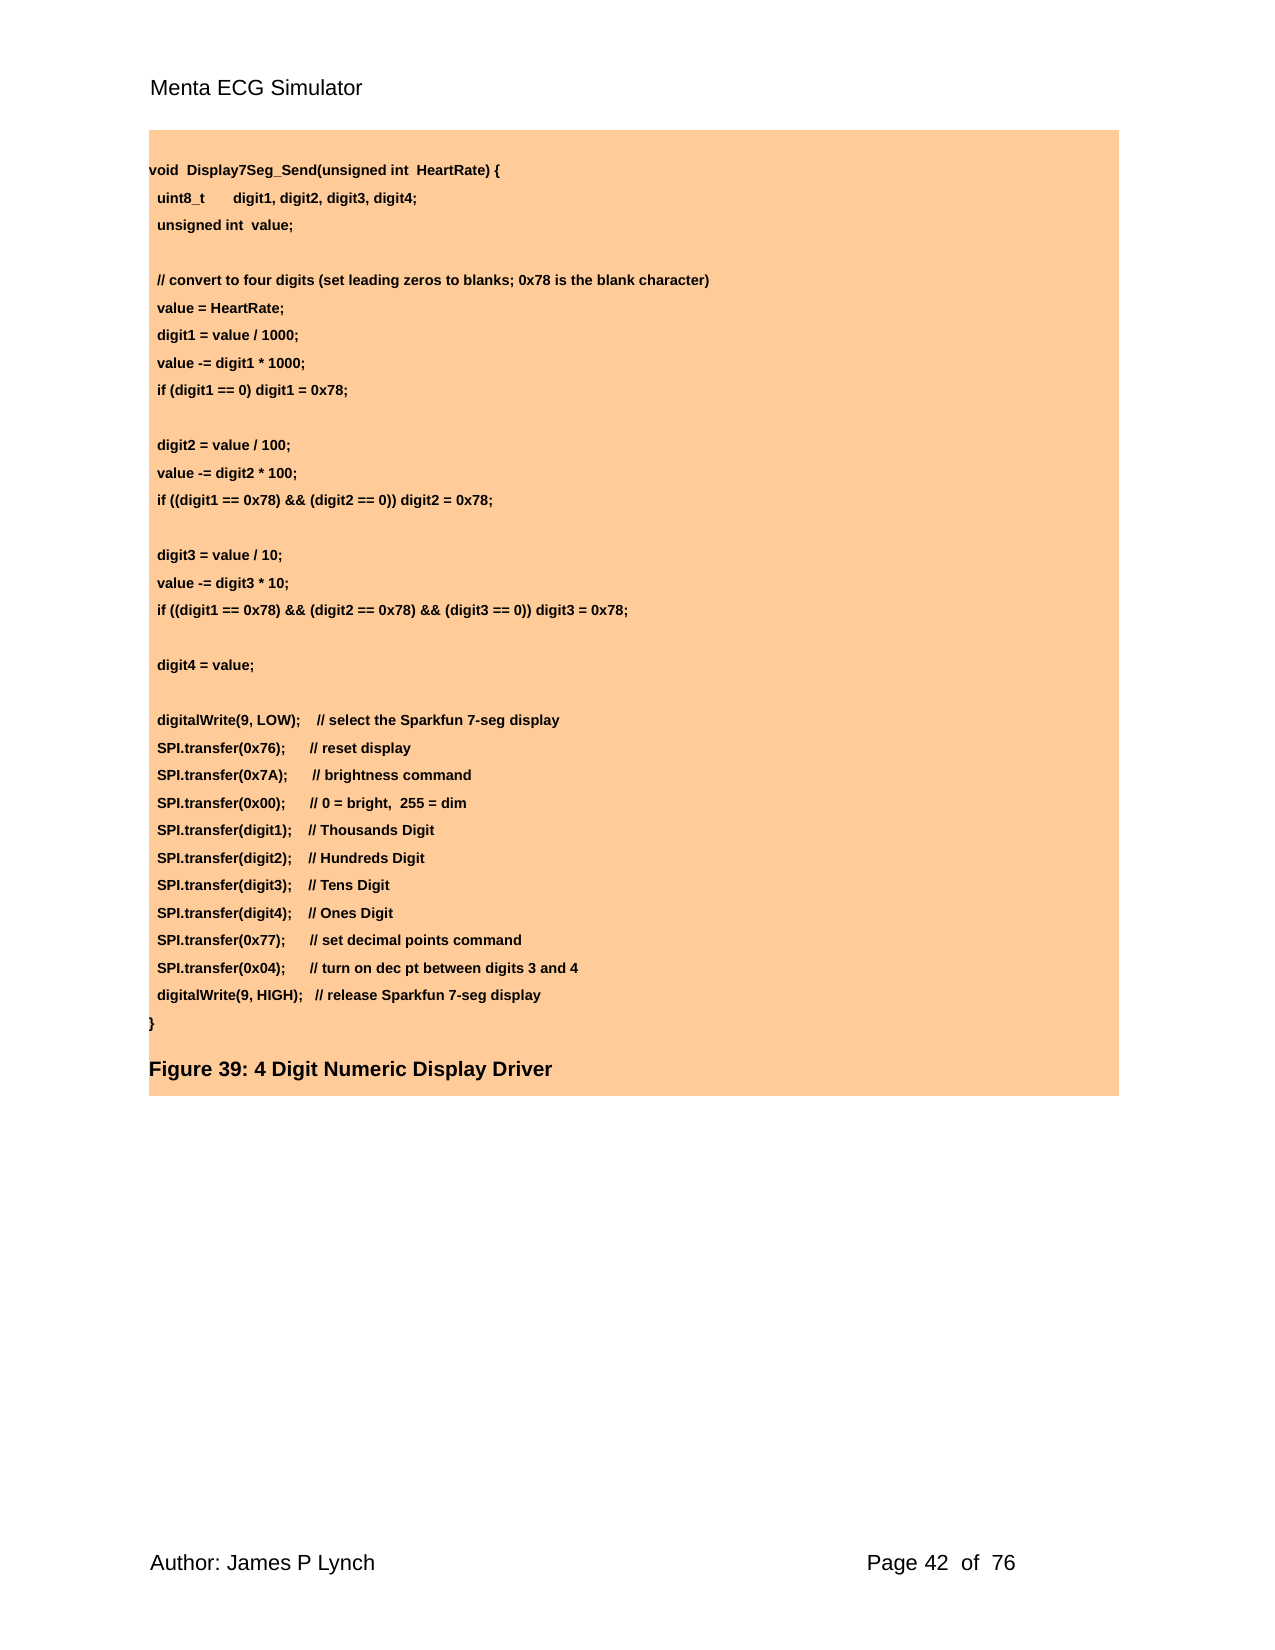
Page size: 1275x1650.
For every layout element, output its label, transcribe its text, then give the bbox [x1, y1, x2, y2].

text SPI.transfer(digit1); // Thousands Digit [149, 824, 1119, 839]
text SPI.transfer(0x77); // set decimal points command [149, 934, 1119, 949]
text value -= digit2 * 100; [149, 466, 1119, 481]
text SPI.transfer(0x04); // turn on dec pt between digits 3 and 4 [149, 961, 1119, 976]
text if ((digit1 == 0x78) && (digit2 == 0)) digit2 = 0x78; [149, 494, 1119, 509]
text SPI.transfer(digit3); // Tens Digit [149, 879, 1119, 894]
text value -= digit1 * 1000; [149, 356, 1119, 371]
text digit4 = value; [149, 659, 1119, 674]
text digit2 = value / 100; [149, 439, 1119, 454]
text // convert to four digits (set leading zeros to blanks; 0x78 is the blank character) [149, 274, 1119, 289]
text SPI.transfer(digit4); // Ones Digit [149, 906, 1119, 921]
text value = HeartRate; [149, 301, 1119, 316]
text SPI.transfer(0x76); // reset display [149, 741, 1119, 756]
text if ((digit1 == 0x78) && (digit2 == 0x78) && (digit3 == 0)) digit3 = 0x78; [149, 604, 1119, 619]
text value -= digit3 * 10; [149, 576, 1119, 591]
text SPI.transfer(0x00); // 0 = bright, 255 = dim [149, 796, 1119, 811]
text digit1 = value / 1000; [149, 329, 1119, 344]
text digitalWrite(9, LOW); // select the Sparkfun 7-seg display [149, 714, 1119, 729]
text digit3 = value / 10; [149, 549, 1119, 564]
text void Display7Seg_Send(unsigned int HeartRate) { [149, 164, 1119, 179]
text unsigned int value; [149, 219, 1119, 234]
text uint8_t digit1, digit2, digit3, digit4; [149, 191, 1119, 206]
text SPI.transfer(0x7A); // brightness command [149, 769, 1119, 784]
text Figure 39: 4 Digit Numeric Display Driver [149, 1056, 1119, 1080]
text digitalWrite(9, HIGH); // release Sparkfun 7-seg display [149, 989, 1119, 1004]
text } [149, 1016, 1119, 1031]
text if (digit1 == 0) digit1 = 0x78; [149, 384, 1119, 399]
text SPI.transfer(digit2); // Hundreds Digit [149, 851, 1119, 866]
